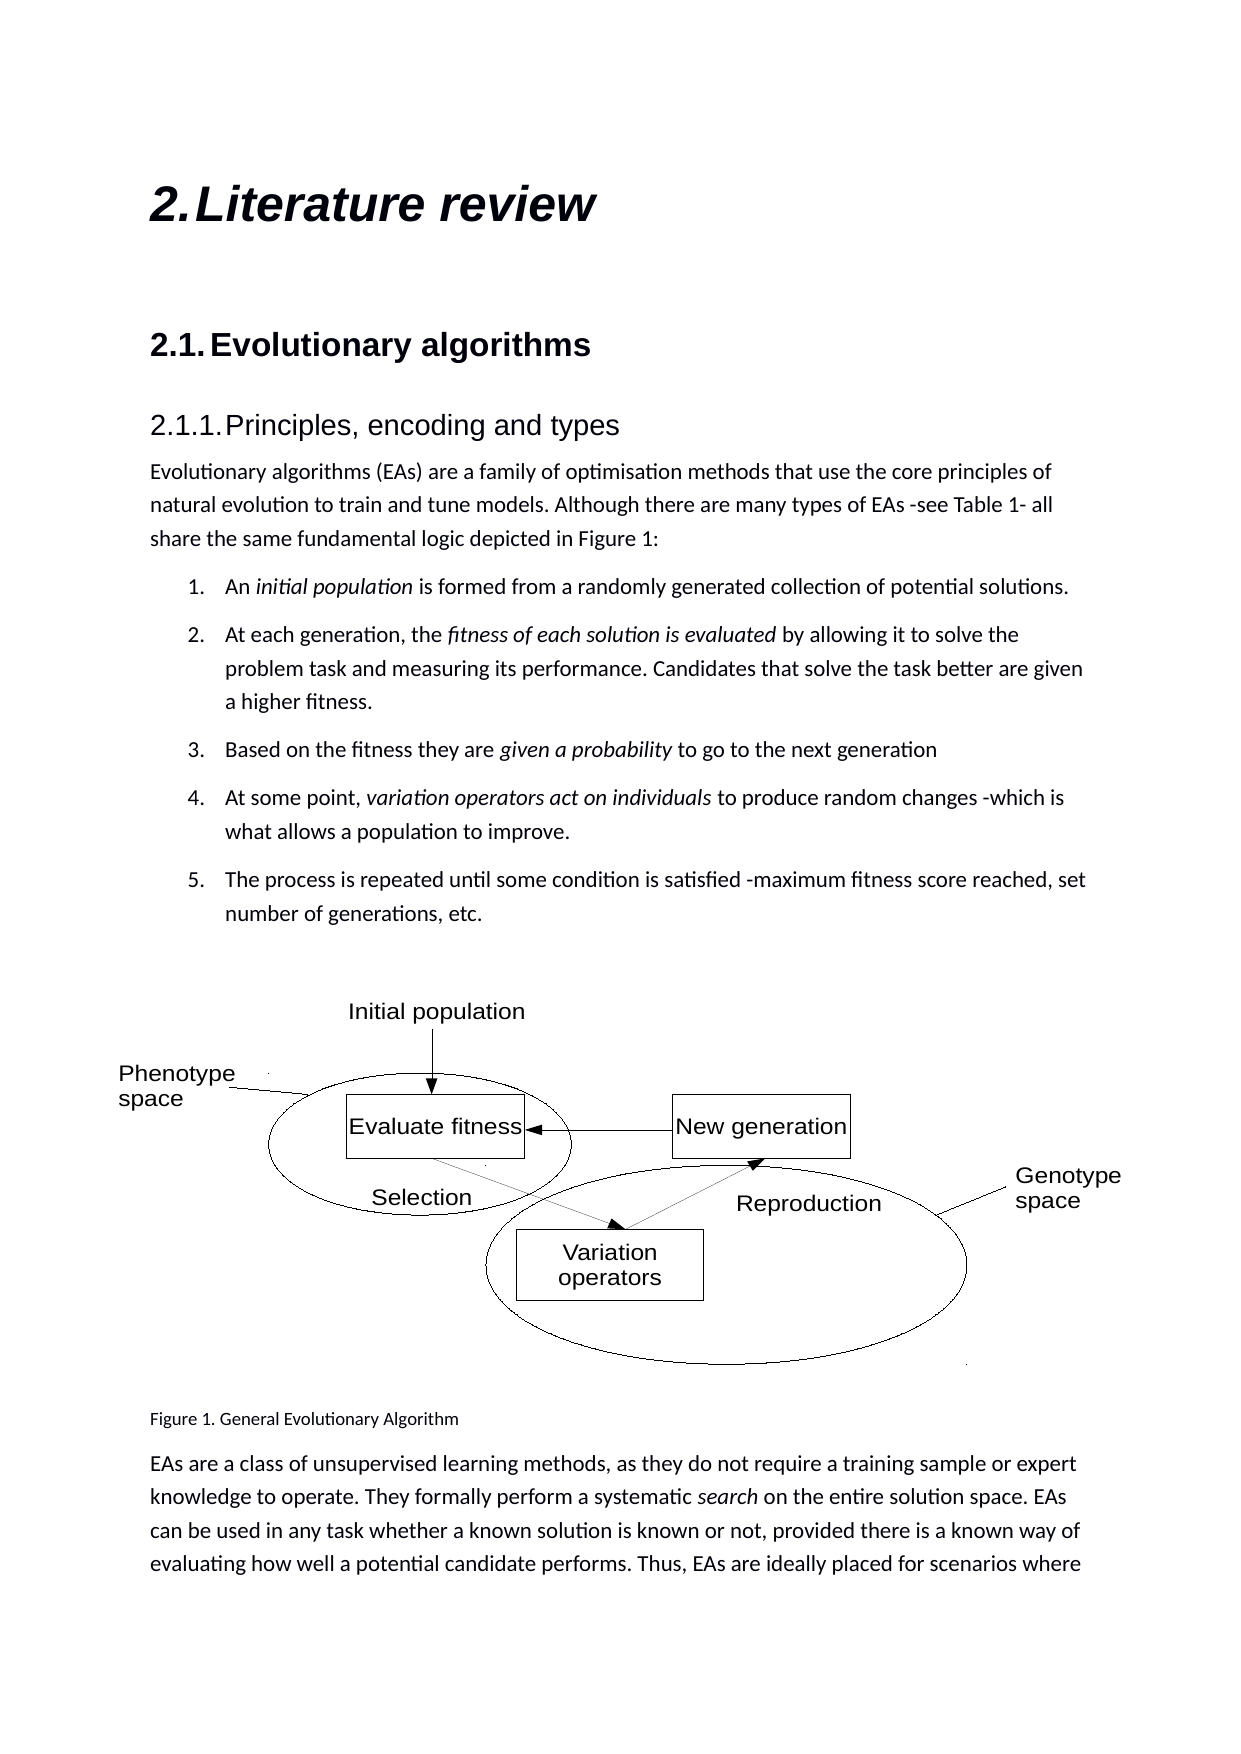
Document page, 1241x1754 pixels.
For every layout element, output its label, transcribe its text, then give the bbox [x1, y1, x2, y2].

list At some point, variation operators act on individuals to produce random changes -which is what allows a population to improve. [187, 783, 1090, 845]
text EAs are a class of unsupervised learning methods, as they do not require a training sample or expert knowledge to operate. They formally perform a systematic search on the entire solution space. EAs can be used in any task whether a known solution is known or not, provided there is a known way of evaluating how well a potential candidate performs. Thus, EAs are ideally placed for scenarios where [150, 1449, 1090, 1577]
list The process is repeated until some condition is satisfied -maximum fitness score reached, set number of generations, etc. [187, 865, 1090, 927]
subtitle Literature review [150, 175, 1090, 232]
list An initial population is formed from a randomly generated collection of potential solutions. [187, 572, 1090, 600]
subtitle Evolutionary algorithms [150, 325, 1090, 364]
list At each generation, the fitness of each solution is evaluated by allowing it to solve the problem task and measuring its performance. Candidates that solve the task better are given a higher fitness. [187, 620, 1090, 715]
subtitle Principles, encoding and types [150, 408, 1090, 442]
list Based on the fitness they are given a probability to go to the next generation [187, 735, 1090, 763]
text Figure 1. General Evolutionary Algorithm [150, 1407, 1090, 1430]
text Evolutionary algorithms (EAs) are a family of optimisation methods that use the core principles of natural evolution to train and tune models. Although there are many types of EAs -see Table 1- all share the same fundamental logic depicted in Figure 1: [150, 457, 1090, 552]
